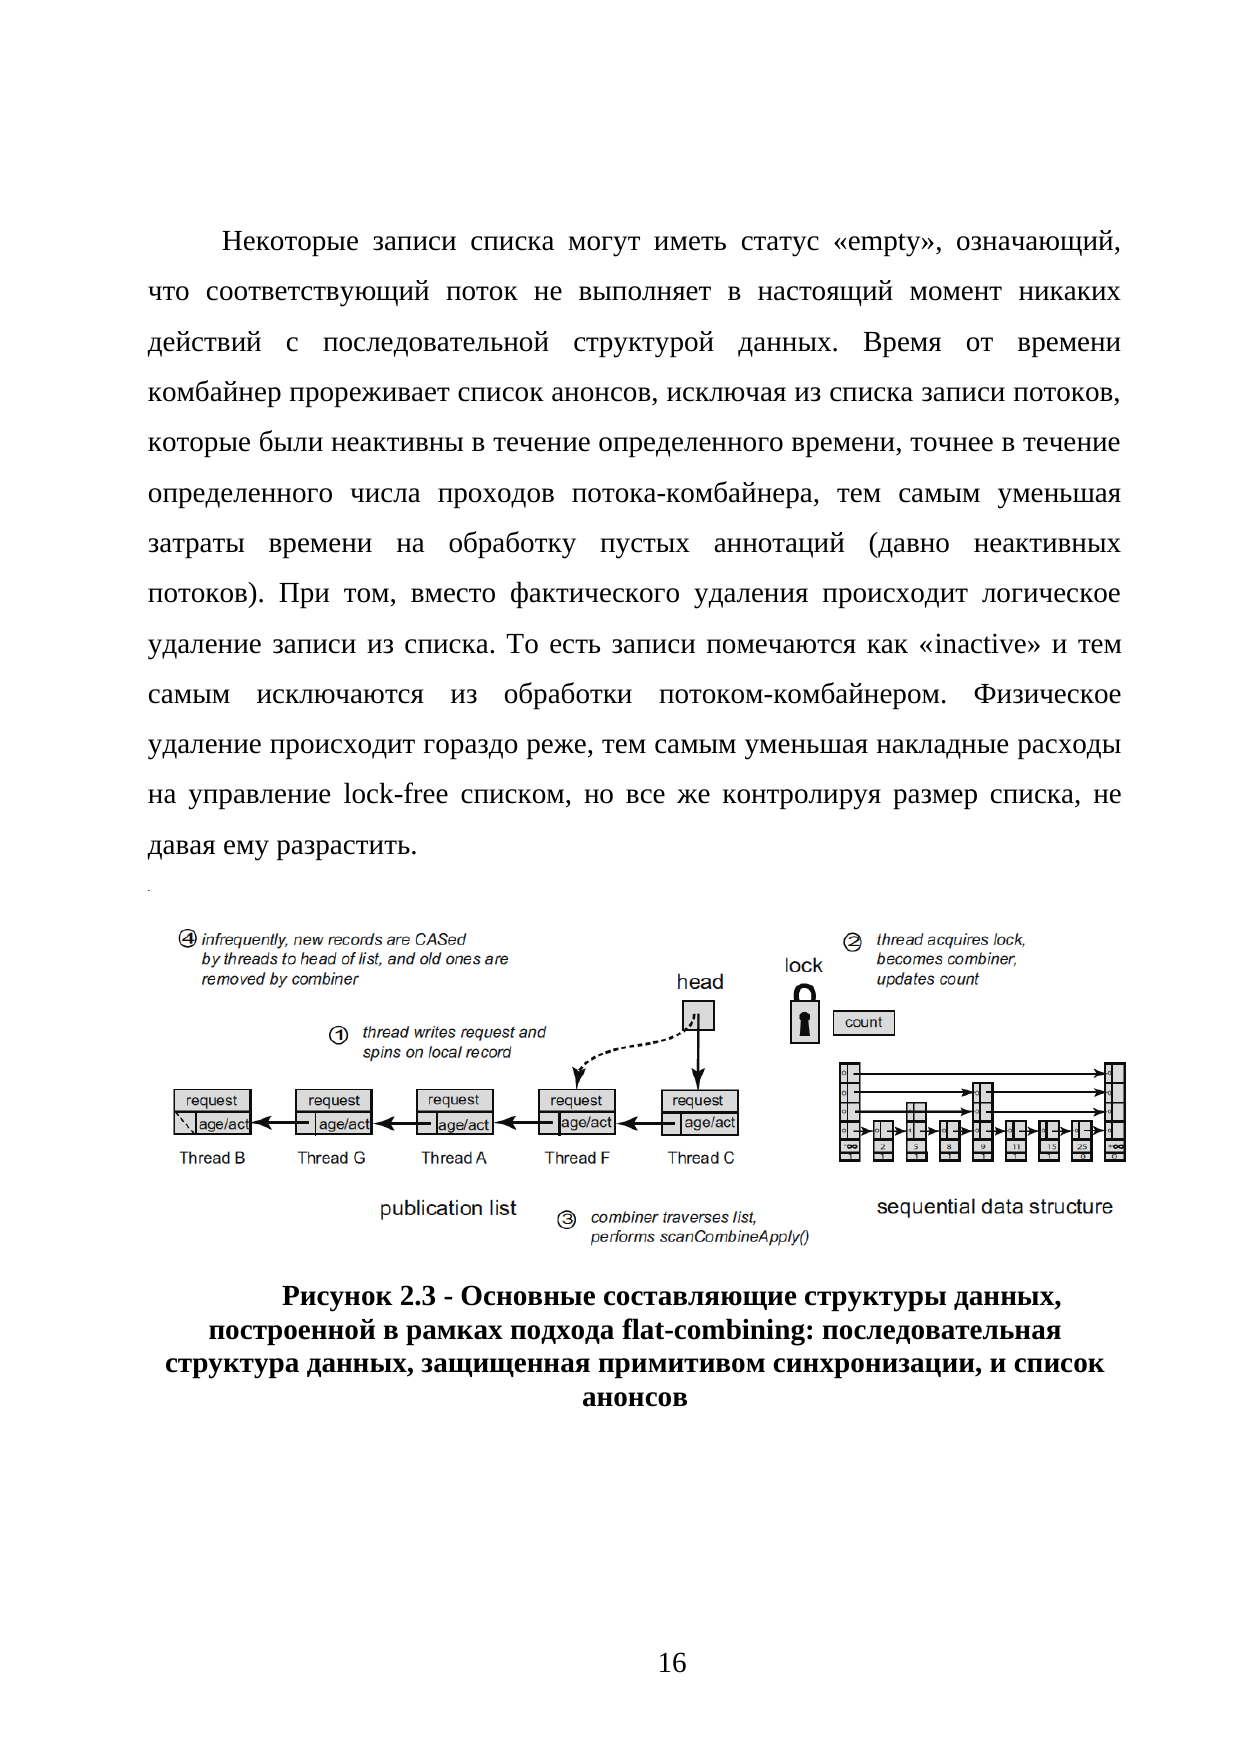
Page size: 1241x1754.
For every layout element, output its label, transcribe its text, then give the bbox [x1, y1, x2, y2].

picture [147, 890, 1157, 1262]
text Некоторые записи списка могут иметь статус «empty», означающий, что соответствующий поток не выполняет в настоящий момент никаких действий с последовательной структурой данных. Время от времени комбайнер прореживает список анонсов, исключая из списка записи потоков, которые были неактивны в течение определенного времени, точнее в течение определенного числа проходов потока-комбайнера, тем самым уменьшая затраты времени на обработку пустых аннотаций (давно неактивных потоков). При том, вместо фактического удаления происходит логическое удаление записи из списка. То есть записи помечаются как «inactive» и тем самым исключаются из обработки потоком-комбайнером. Физическое удаление происходит гораздо реже, тем самым уменьшая накладные расходы на управление lock-free списком, но все же контролируя размер списка, не давая ему разрастить. [148, 223, 1122, 861]
text Рисунок 2.3 - Основные составляющие структуры данных, построенной в рамках подхода flat-combining: последовательная структура данных, защищенная примитивом синхронизации, и список анонсов [148, 1278, 1122, 1413]
